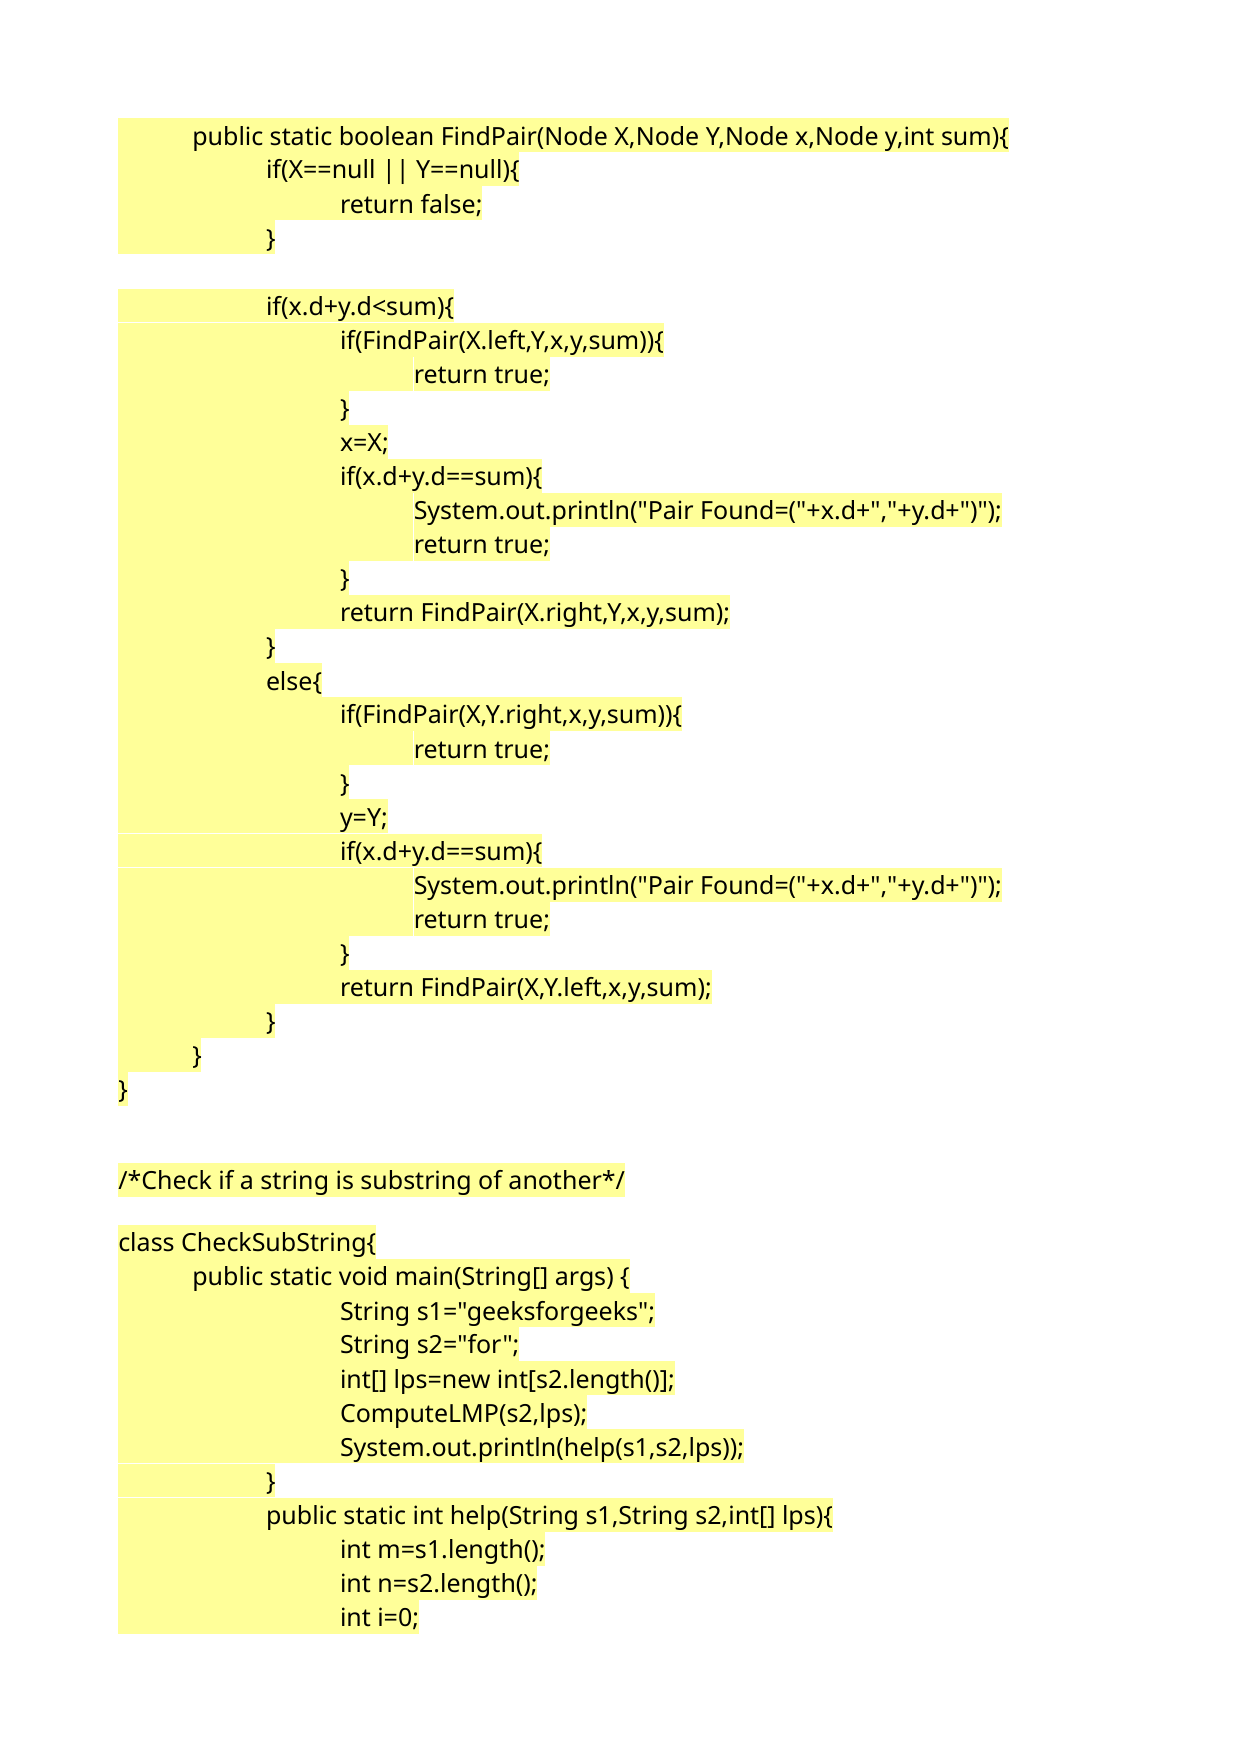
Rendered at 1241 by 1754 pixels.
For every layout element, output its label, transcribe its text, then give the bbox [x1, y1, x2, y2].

text public static int help(String s1,String s2,int[] lps){ [118, 1497, 1122, 1532]
text } [118, 629, 1122, 663]
text } [118, 1463, 1122, 1497]
text int m=s1.length(); [118, 1532, 1122, 1566]
text } [118, 391, 1122, 425]
text return FindPair(X,Y.left,x,y,sum); [118, 970, 1122, 1004]
text return true; [118, 357, 1122, 391]
text } [118, 220, 1122, 254]
text return true; [118, 902, 1122, 936]
text } [118, 1038, 1122, 1072]
text if(x.d+y.d==sum){ [118, 833, 1122, 867]
text } [118, 936, 1122, 970]
text String s2="for"; [118, 1327, 1122, 1361]
text System.out.println("Pair Found=("+x.d+","+y.d+")"); [118, 867, 1122, 902]
text } [118, 765, 1122, 799]
text return true; [118, 527, 1122, 561]
text else{ [118, 663, 1122, 697]
text int n=s2.length(); [118, 1566, 1122, 1600]
text if(x.d+y.d==sum){ [118, 459, 1122, 493]
text System.out.println("Pair Found=("+x.d+","+y.d+")"); [118, 493, 1122, 527]
text } [118, 1004, 1122, 1038]
text if(FindPair(X.left,Y,x,y,sum)){ [118, 322, 1122, 357]
text int[] lps=new int[s2.length()]; [118, 1361, 1122, 1395]
text return FindPair(X.right,Y,x,y,sum); [118, 595, 1122, 629]
text y=Y; [118, 799, 1122, 833]
text if(FindPair(X,Y.right,x,y,sum)){ [118, 697, 1122, 731]
text int i=0; [118, 1600, 1122, 1634]
text ComputeLMP(s2,lps); [118, 1395, 1122, 1429]
text System.out.println(help(s1,s2,lps)); [118, 1429, 1122, 1463]
text public static boolean FindPair(Node X,Node Y,Node x,Node y,int sum){ [118, 118, 1122, 152]
text return false; [118, 186, 1122, 220]
text String s1="geeksforgeeks"; [118, 1293, 1122, 1327]
text } [118, 1072, 1122, 1106]
text return true; [118, 731, 1122, 765]
text public static void main(String[] args) { [118, 1259, 1122, 1293]
text } [118, 561, 1122, 595]
text class CheckSubString{ [118, 1225, 1122, 1259]
text if(X==null || Y==null){ [118, 152, 1122, 186]
text /*Check if a string is substring of another*/ [118, 1163, 1122, 1197]
text if(x.d+y.d<sum){ [118, 288, 1122, 322]
text x=X; [118, 425, 1122, 459]
